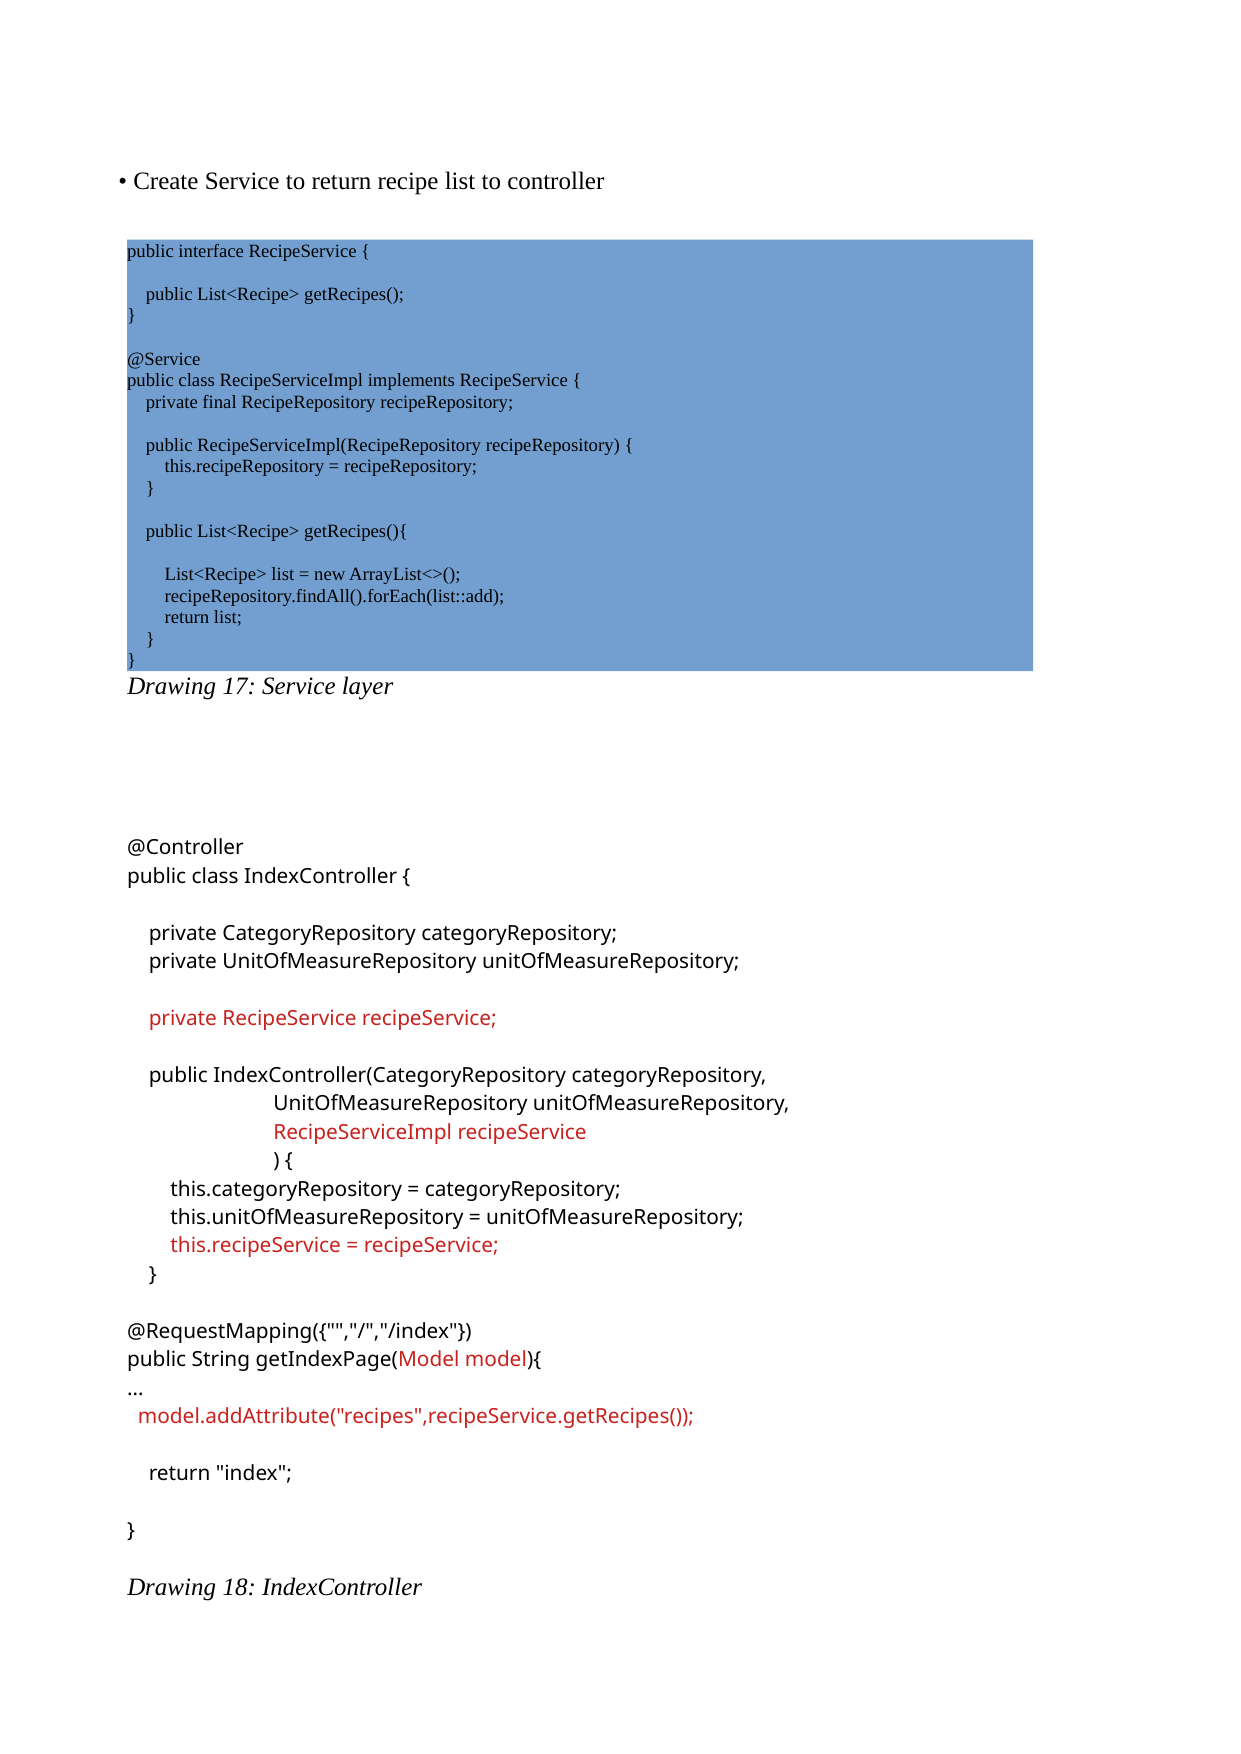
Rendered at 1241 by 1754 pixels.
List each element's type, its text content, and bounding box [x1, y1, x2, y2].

text Drawing 17: Service layer [127, 672, 1033, 700]
text Drawing 18: IndexController [127, 845, 1022, 1601]
text • Create Service to return recipe list to controller [118, 166, 1122, 194]
